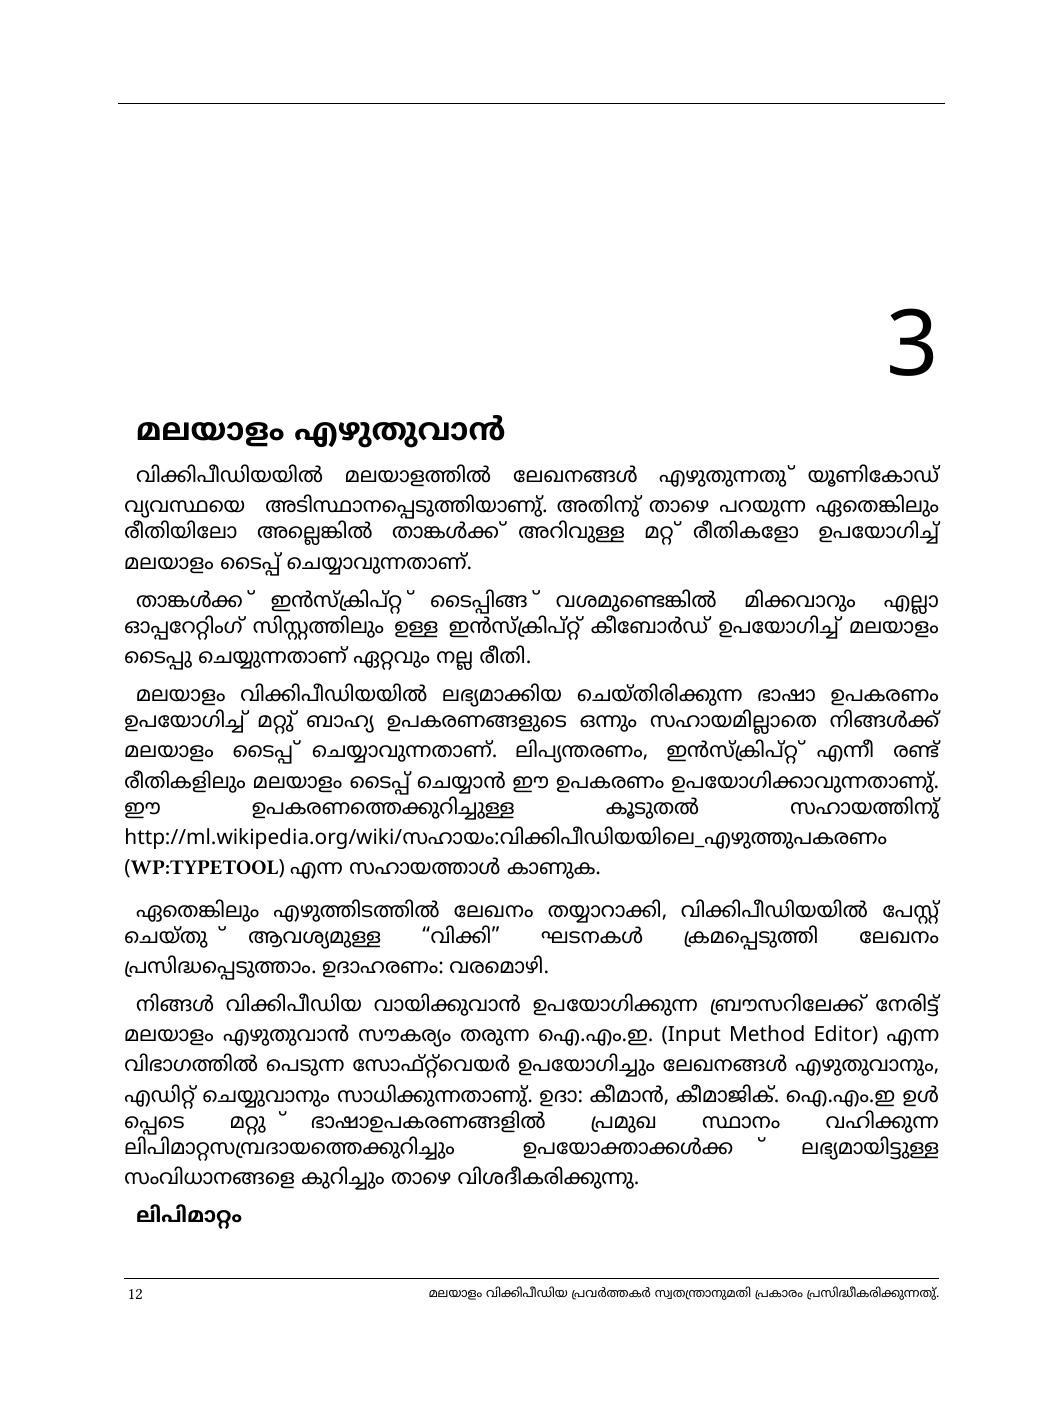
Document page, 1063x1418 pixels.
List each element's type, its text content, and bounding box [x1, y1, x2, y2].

text മലയാളം എഴുതുവാന്‍ [124, 414, 939, 453]
text നിങ്ങള്‍ വിക്കിപീഡിയ വായിക്കുവാന്‍ ഉപയോഗിക്കുന്ന ബ്രൗസറിലേക്ക് നേരിട്ട് മലയാളം എഴുതുവാന്‍ സൗകര്യം തരുന്ന ഐ.എം.ഇ. (Input Method Editor) എന്ന വിഭാഗത്തില്‍ പെടുന്ന സോഫ്റ്റ്‌വെയര്‍ ഉപയോഗിച്ചും ലേഖനങ്ങള്‍ എഴുതുവാനും, എഡിറ്റ് ചെയ്യുവാനും സാധിക്കുന്നതാണു്. ഉദാ: കീമാന്‍, കീമാജിക്. ഐ.എം.ഇ ഉള്‍പ്പെടെ മറ്റു് ഭാഷാഉപകരണങ്ങളില്‍ പ്രമുഖ സ്ഥാനം വഹിക്കുന്ന ലിപിമാറ്റസമ്പ്രദായത്തെക്കുറിച്ചും ഉപയോക്താക്കള്‍ക്ക് ലഭ്യമായിട്ടുള്ള സംവിധാനങ്ങളെ കുറിച്ചും താഴെ വിശദീകരിക്കുന്നു. [124, 993, 939, 1193]
text താങ്കള്‍ക്ക് ഇന്‍സ്ക്രിപ്റ്റ് ടൈപ്പിങ്ങ് വശമുണ്ടെങ്കില്‍ മിക്കവാറും എല്ലാ ഓപ്പറേറ്റിംഗ് സിസ്റ്റത്തിലും ഉള്ള ഇന്‍സ്ക്രിപ്റ്റ് കീബോര്‍ഡ് ഉപയോഗിച്ച് മലയാളം ടൈപ്പു ചെയ്യുന്നതാണ്‌ ഏറ്റവും നല്ല രീതി‌. [124, 589, 939, 672]
text ലിപിമാറ്റം [124, 1204, 939, 1231]
text ഏതെങ്കിലും എഴുത്തിടത്തില്‍ ലേഖനം തയ്യാറാക്കി, വിക്കിപീഡിയയില്‍ പേസ്റ്റ് ചെയ്തു് ആവശ്യമുള്ള “വിക്കി” ഘടനകള്‍ ക്രമപ്പെടുത്തി ലേഖനം പ്രസിദ്ധപ്പെടുത്താം. ഉദാഹരണം: വരമൊഴി. [124, 895, 939, 981]
text വിക്കിപീഡിയയില്‍ മലയാളത്തില്‍ ലേഖനങ്ങള്‍ എഴുതുന്നതു് യൂണികോഡ് വ്യവസ്ഥയെ അടിസ്ഥാനപ്പെടുത്തിയാണു്. അതിനു് താഴെ പറയുന്ന ഏതെങ്കിലും രീതിയിലോ അല്ലെങ്കില്‍ താങ്കള്‍ക്ക് അറിവുള്ള മറ്റ് രീതികളോ ഉപയോഗിച്ച് മലയാളം ടൈപ്പ് ചെയ്യാവുന്നതാണ്. [124, 464, 939, 577]
text 3 [124, 277, 939, 402]
text മലയാളം വിക്കിപീഡിയയില്‍ ലഭ്യമാക്കിയ ചെയ്തിരിക്കുന്ന ഭാഷാ ഉപകരണം ഉപയോഗിച്ച് മറ്റു് ബാഹ്യ ഉപകരണങ്ങളുടെ ഒന്നും സഹായമില്ലാതെ നിങ്ങള്‍ക്ക് മലയാളം ടൈപ്പ് ചെയ്യാവുന്നതാണ്. ലിപ്യന്തരണം, ഇന്‍സ്ക്രിപ്റ്റ് എന്നീ രണ്ട് രീതികളിലും മലയാളം ടൈപ്പ് ചെയ്യാന്‍ ഈ ഉപകരണം ഉപയോഗിക്കാവുന്നതാണു്. ഈ ഉപകരണത്തെക്കുറിച്ചുള്ള കൂടുതല്‍ സഹായത്തിനു് http://ml.wikipedia.org/wiki/സഹായം:വിക്കിപീഡിയയിലെ_എഴുത്തുപകരണം (WP:TYPETOOL) എന്ന സഹായത്താള്‍ കാണുക. [124, 683, 939, 883]
